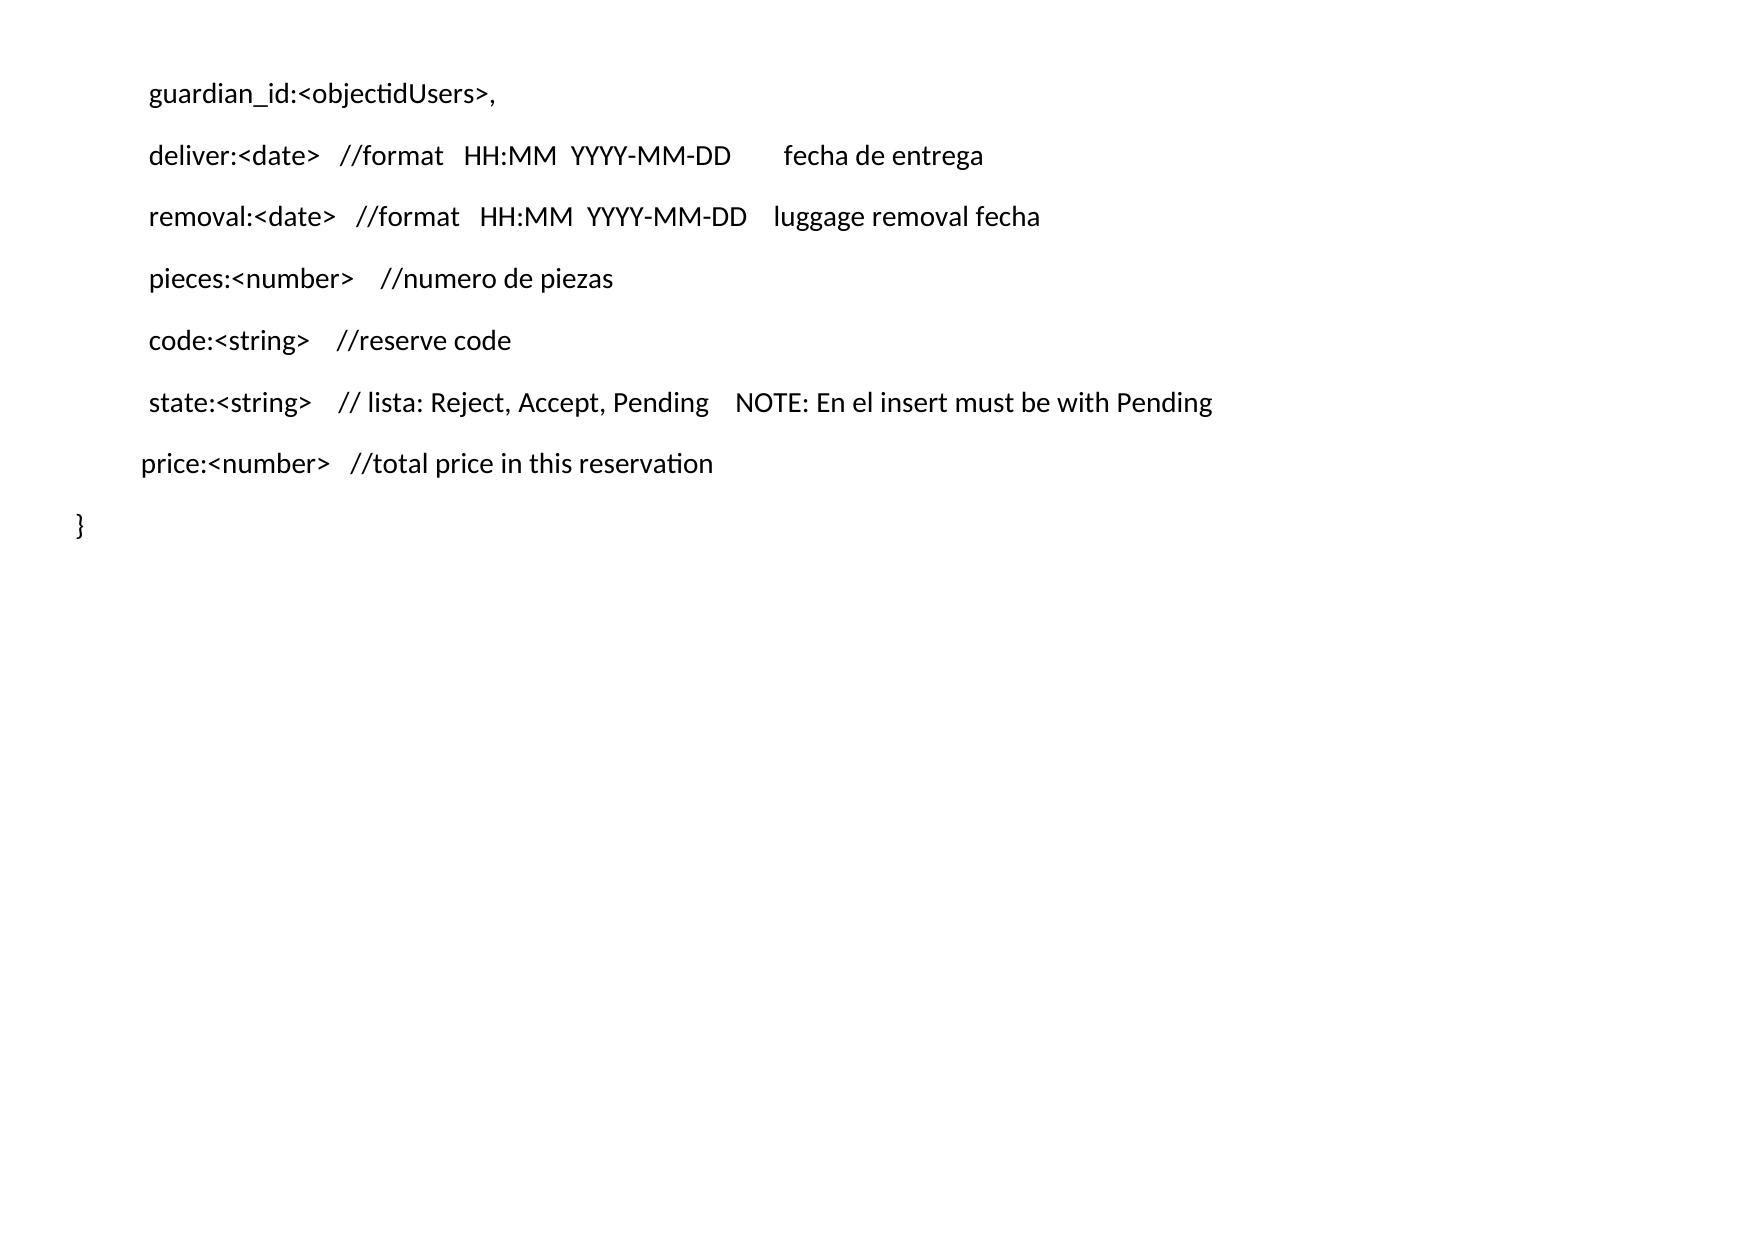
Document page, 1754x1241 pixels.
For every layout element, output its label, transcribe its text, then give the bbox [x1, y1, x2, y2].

text state:<string> // lista: Reject, Accept, Pending NOTE: En el insert must be with Pending [75, 384, 1679, 419]
text } [75, 507, 1679, 543]
text removal:<date> //format HH:MM YYYY-MM-DD luggage removal fecha [75, 198, 1679, 234]
text code:<string> //reserve code [75, 322, 1679, 358]
text pieces:<number> //numero de piezas [75, 260, 1679, 296]
text price:<number> //total price in this reservation [75, 446, 1679, 481]
text deliver:<date> //format HH:MM YYYY-MM-DD fecha de entrega [75, 137, 1679, 172]
text guardian_id:<objectidUsers>, [75, 75, 1679, 111]
